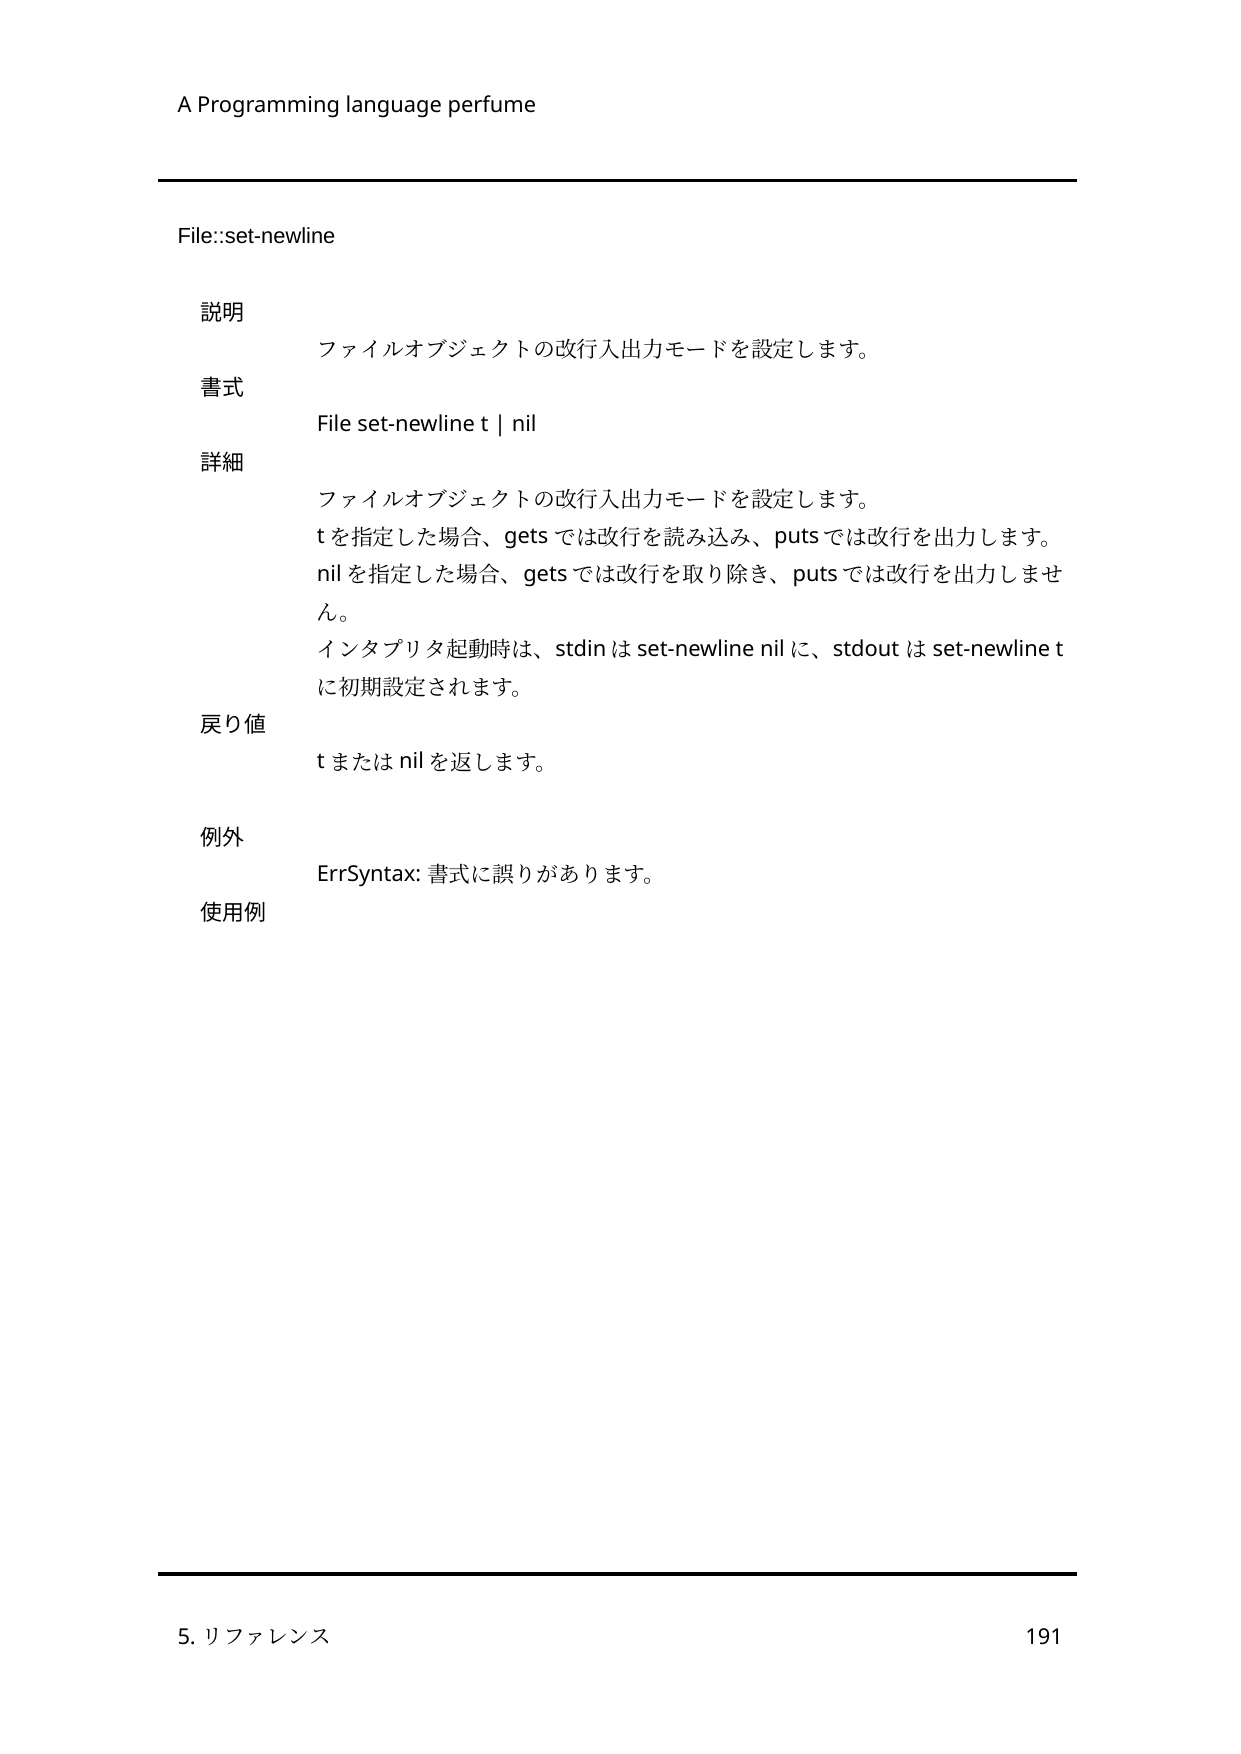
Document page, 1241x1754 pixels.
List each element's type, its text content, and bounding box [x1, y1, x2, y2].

table_cell 使用例 [200, 892, 317, 967]
table_cell 例外 [200, 792, 317, 892]
table_cell File set-newline t | nil [317, 367, 1063, 442]
table_cell 書式 [200, 367, 317, 442]
table_cell ファイルオブジェクトの改行入出力モードを設定します。 tを指定した場合、gets では改行を読み込み、putsでは改行を出力します。 nilを指定した場合、getsでは改行を取り除き、putsでは改行を出力しません。 インタプリタ起動時は、stdinはset-newline nilに、stdout は set-newline t に初期設定されます。 [317, 442, 1063, 704]
subtitle File::set-newline [177, 217, 1063, 254]
table_header 説明 [200, 292, 317, 367]
table_cell 詳細 [200, 442, 317, 704]
table_header ファイルオブジェクトの改行入出力モードを設定します。 [317, 292, 1063, 367]
table_cell tまたはnilを返します。 [317, 704, 1063, 792]
table_cell ErrSyntax: 書式に誤りがあります。 [317, 792, 1063, 892]
table_cell 戻り値 [200, 704, 317, 792]
table_cell [317, 892, 1063, 967]
